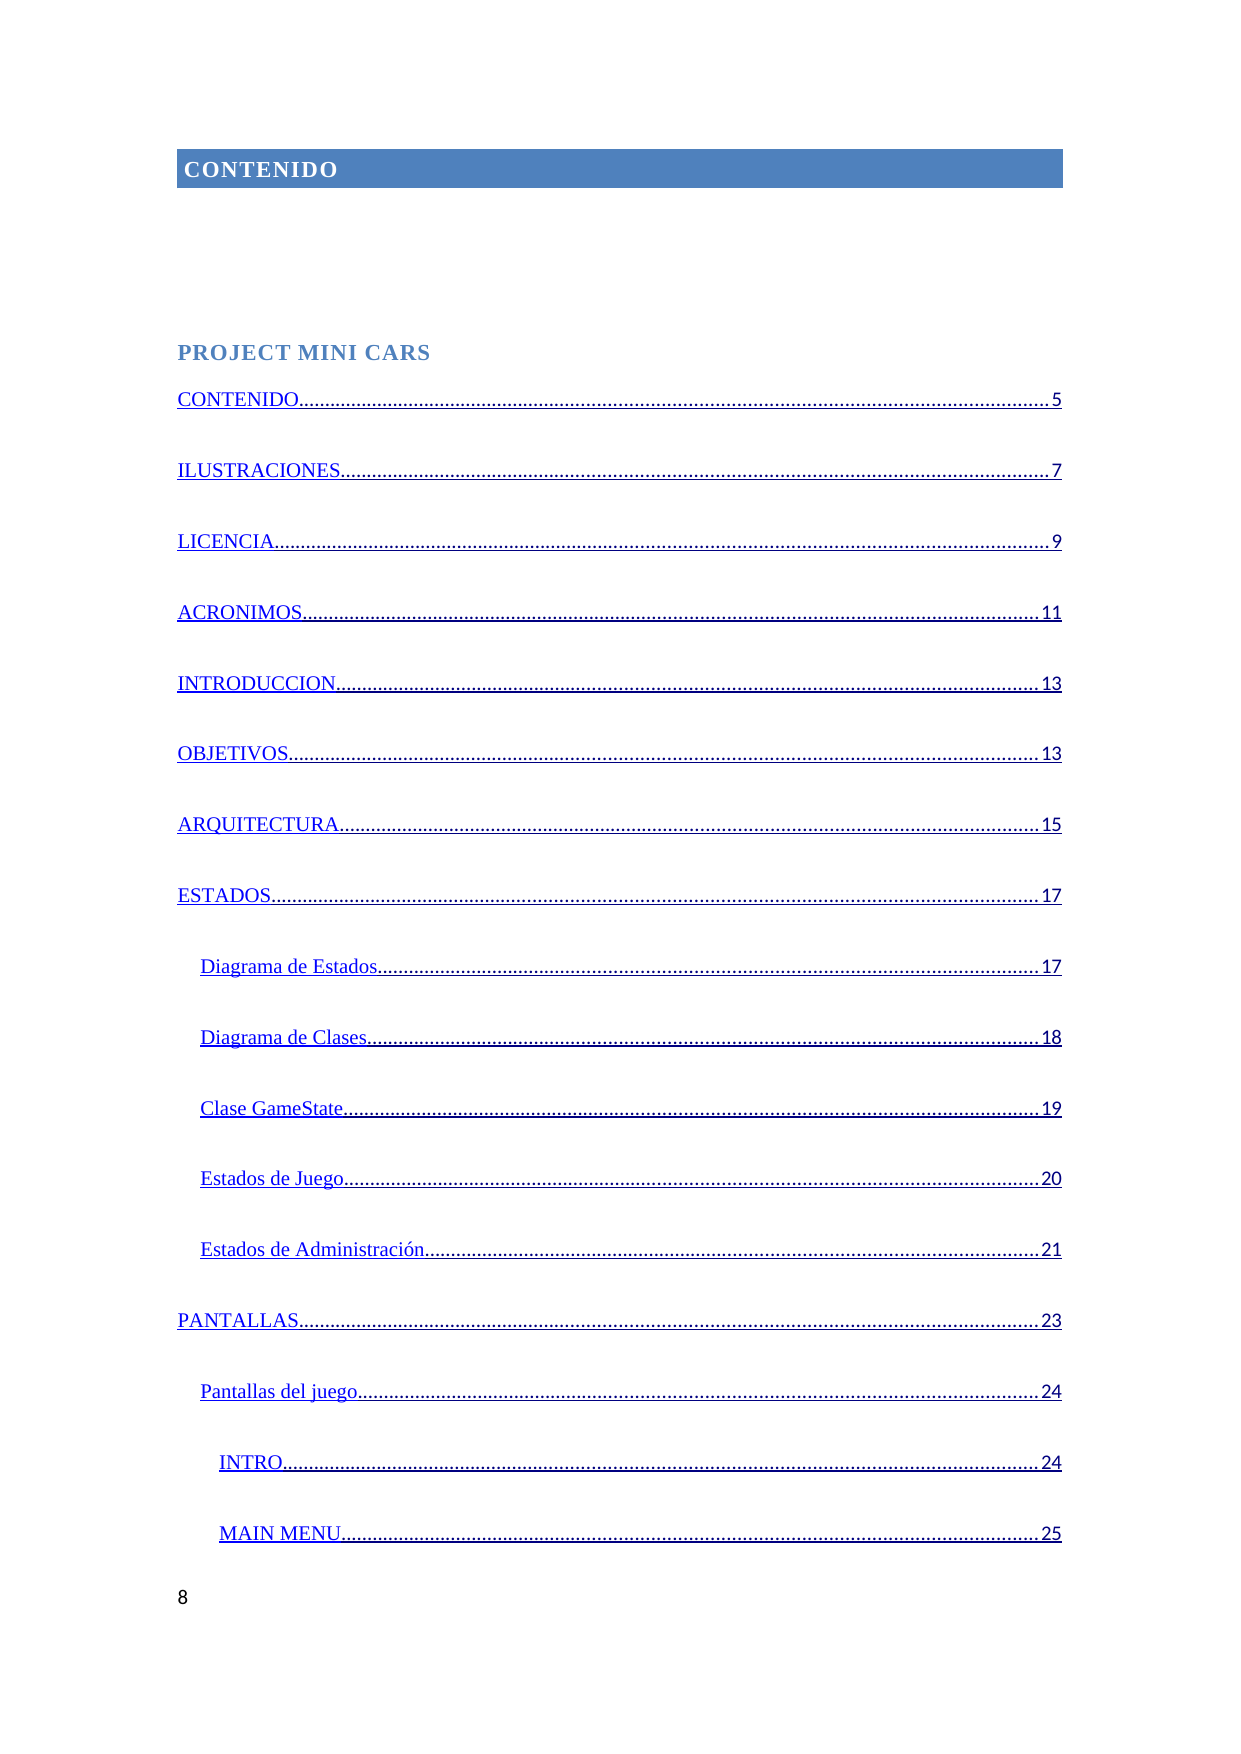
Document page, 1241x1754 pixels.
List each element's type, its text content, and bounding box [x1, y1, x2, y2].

list Project Mini Cars [177, 339, 1063, 366]
text Diagrama de Clases 18 [200, 1024, 1063, 1049]
text INTRODUCCION 13 [177, 670, 1063, 695]
text MAIN MENU 25 [219, 1520, 1063, 1545]
text Estados de Administración 21 [200, 1236, 1063, 1262]
text Estados de Juego 20 [200, 1166, 1063, 1191]
text ESTADOS 17 [177, 882, 1063, 908]
text Pantallas del juego 24 [200, 1378, 1063, 1403]
text ARQUITECTURA 15 [177, 811, 1063, 837]
text PANTALLAS 23 [177, 1307, 1063, 1333]
text Clase GameState 19 [200, 1095, 1063, 1120]
text CONTENIDO [184, 156, 1057, 182]
text ILUSTRACIONES 7 [177, 457, 1063, 483]
text ACRONIMOS 11 [177, 599, 1063, 624]
text OBJETIVOS 13 [177, 741, 1063, 766]
text LICENCIA 9 [177, 528, 1063, 553]
text Diagrama de Estados 17 [200, 953, 1063, 978]
text INTRO 24 [219, 1449, 1063, 1474]
text CONTENIDO 5 [177, 386, 1063, 412]
